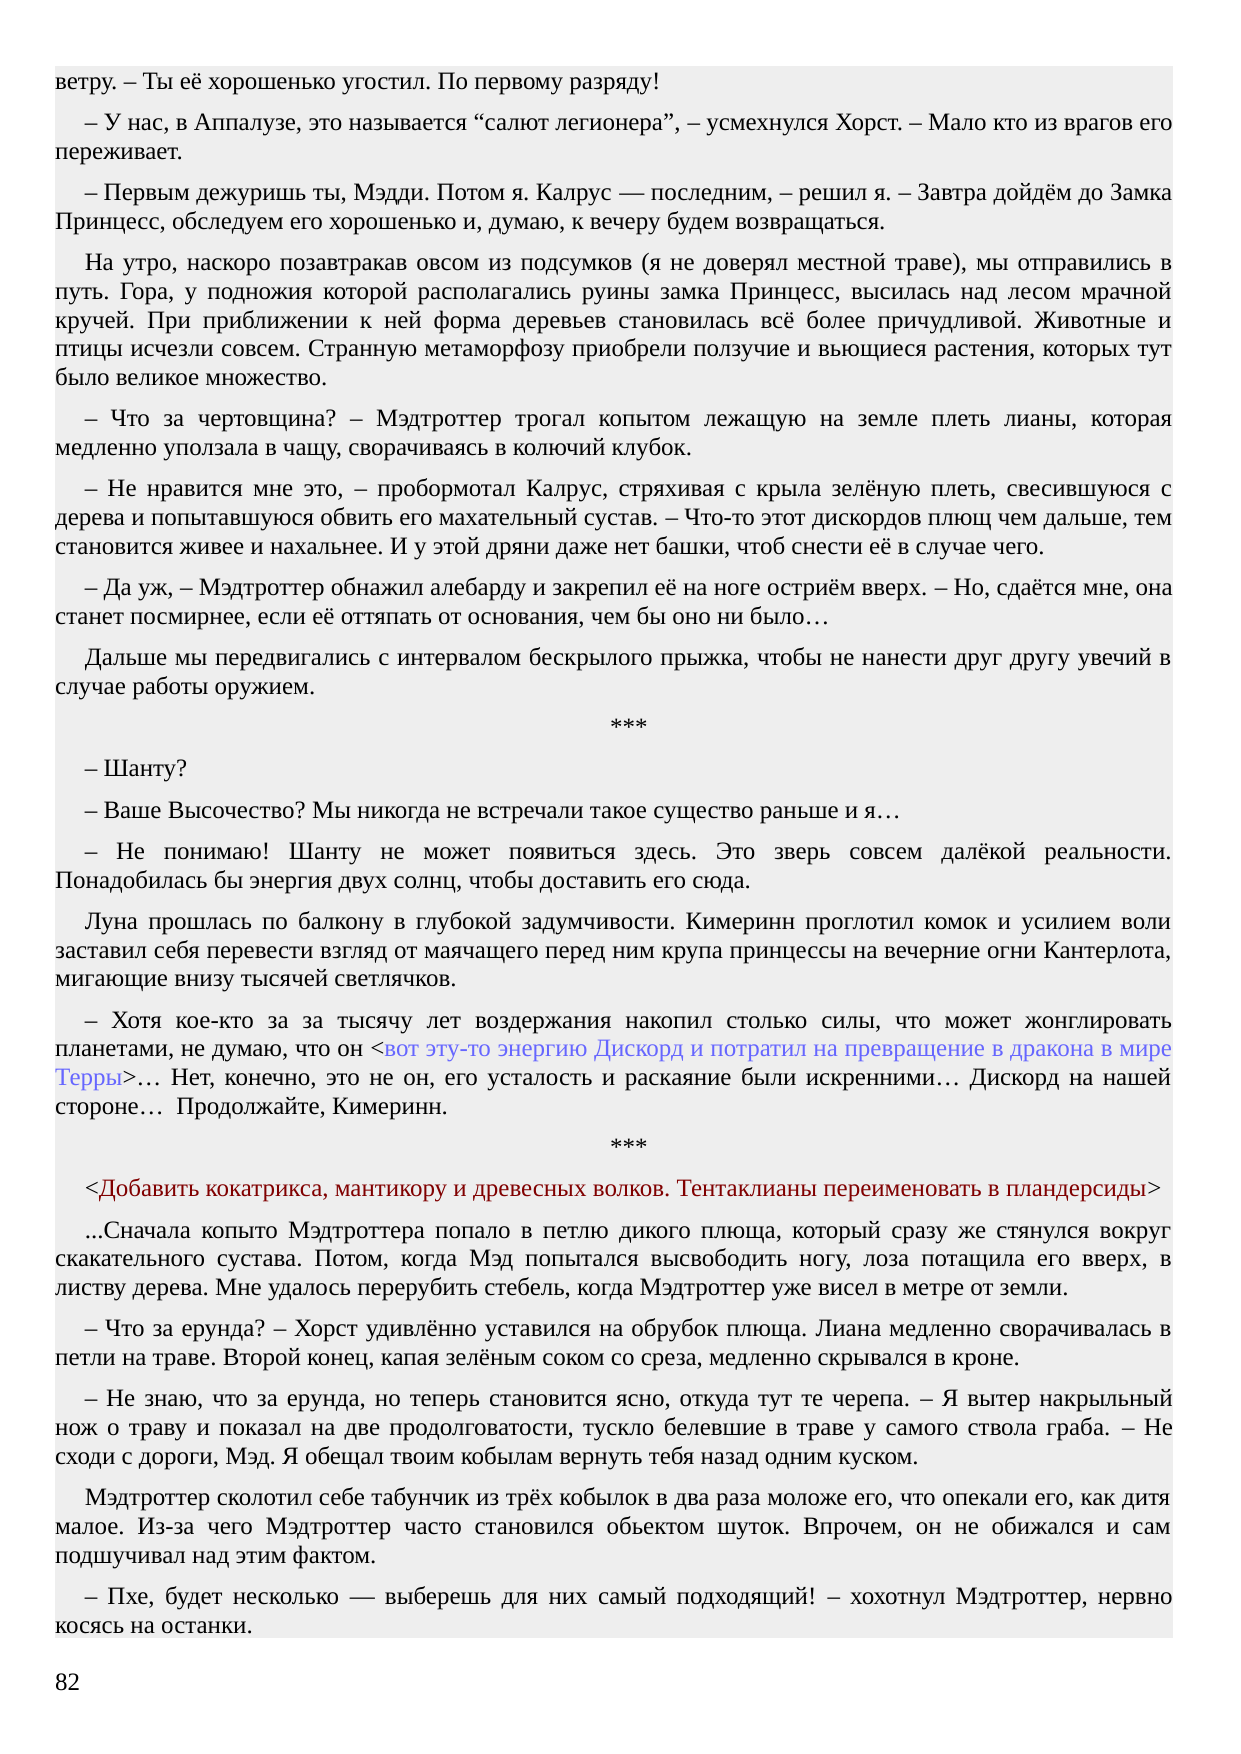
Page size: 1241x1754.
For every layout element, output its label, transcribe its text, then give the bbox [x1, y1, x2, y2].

text На утро, наскоро позавтракав овсом из подсумков (я не доверял местной траве), мы отправились в путь. Гора, у подножия которой располагались руины замка Принцесс, высилась над лесом мрачной кручей. При приближении к ней форма деревьев становилась всё более причудливой. Животные и птицы исчезли совсем. Странную метаморфозу приобрели ползучие и вьющиеся растения, которых тут было великое множество. [55, 247, 1173, 391]
text – Не знаю, что за ерунда, но теперь становится ясно, откуда тут те черепа. – Я вытер накрыльный нож о траву и показал на две продолговатости, тускло белевшие в траве у самого ствола граба. – Не сходи с дороги, Мэд. Я обещал твоим кобылам вернуть тебя назад одним куском. [55, 1383, 1173, 1470]
text <Добавить кокатрикса, мантикору и древесных волков. Тентаклианы переименовать в пландерсиды> [55, 1173, 1173, 1202]
text – Хотя кое-кто за за тысячу лет воздержания накопил столько силы, что может жонглировать планетами, не думаю, что он <вот эту-то энергию Дискорд и потратил на превращение в дракона в мире Терры>… Нет, конечно, это не он, его усталость и раскаяние были искренними… Дискорд на нашей стороне… Продолжайте, Кимеринн. [55, 1005, 1173, 1120]
text ветру. – Ты её хорошенько угостил. По первому разряду! [55, 66, 1173, 95]
text *** [55, 1132, 1173, 1161]
text Дальше мы передвигались с интервалом бескрылого прыжка, чтобы не нанести друг другу увечий в случае работы оружием. [55, 642, 1173, 700]
text – Да уж, – Мэдтроттер обнажил алебарду и закрепил её на ноге остриём вверх. – Но, сдаётся мне, она станет посмирнее, если её оттяпать от основания, чем бы оно ни было… [55, 572, 1173, 630]
text – Не понимаю! Шанту не может появиться здесь. Это зверь совсем далёкой реальности. Понадобилась бы энергия двух солнц, чтобы доставить его сюда. [55, 836, 1173, 893]
text – Что за чертовщина? – Мэдтроттер трогал копытом лежащую на земле плеть лианы, которая медленно уползала в чащу, сворачиваясь в колючий клубок. [55, 403, 1173, 461]
text – У нас, в Аппалузе, это называется “салют легионера”, – усмехнулся Хорст. – Мало кто из врагов его переживает. [55, 107, 1173, 165]
text – Шанту? [55, 753, 1173, 782]
text – Пхе, будет несколько — выберешь для них самый подходящий! – хохотнул Мэдтроттер, нервно косясь на останки. [55, 1581, 1173, 1638]
text – Ваше Высочество? Мы никогда не встречали такое существо раньше и я… [55, 795, 1173, 823]
text – Первым дежуришь ты, Мэдди. Потом я. Калрус — последним, – решил я. – Завтра дойдём до Замка Принцесс, обследуем его хорошенько и, думаю, к вечеру будем возвращаться. [55, 177, 1173, 235]
text Мэдтроттер сколотил себе табунчик из трёх кобылок в два раза моложе его, что опекали его, как дитя малое. Из-за чего Мэдтроттер часто становился обьектом шуток. Впрочем, он не обижался и сам подшучивал над этим фактом. [55, 1482, 1173, 1568]
text ...Сначала копыто Мэдтроттера попало в петлю дикого плюща, который сразу же стянулся вокруг скакательного сустава. Потом, когда Мэд попытался высвободить ногу, лоза потащила его вверх, в листву дерева. Мне удалось перерубить стебель, когда Мэдтроттер уже висел в метре от земли. [55, 1215, 1173, 1301]
text – Не нравится мне это, – пробормотал Калрус, стряхивая с крыла зелёную плеть, свесившуюся с дерева и попытавшуюся обвить его махательный сустав. – Что-то этот дискордов плющ чем дальше, тем становится живее и нахальнее. И у этой дряни даже нет башки, чтоб снести её в случае чего. [55, 473, 1173, 560]
text Луна прошлась по балкону в глубокой задумчивости. Кимеринн проглотил комок и усилием воли заставил себя перевести взгляд от маячащего перед ним крупа принцессы на вечерние огни Кантерлота, мигающие внизу тысячей светлячков. [55, 906, 1173, 992]
text *** [55, 712, 1173, 741]
text – Что за ерунда? – Хорст удивлённо уставился на обрубок плюща. Лиана медленно сворачивалась в петли на траве. Второй конец, капая зелёным соком со среза, медленно скрывался в кроне. [55, 1313, 1173, 1371]
